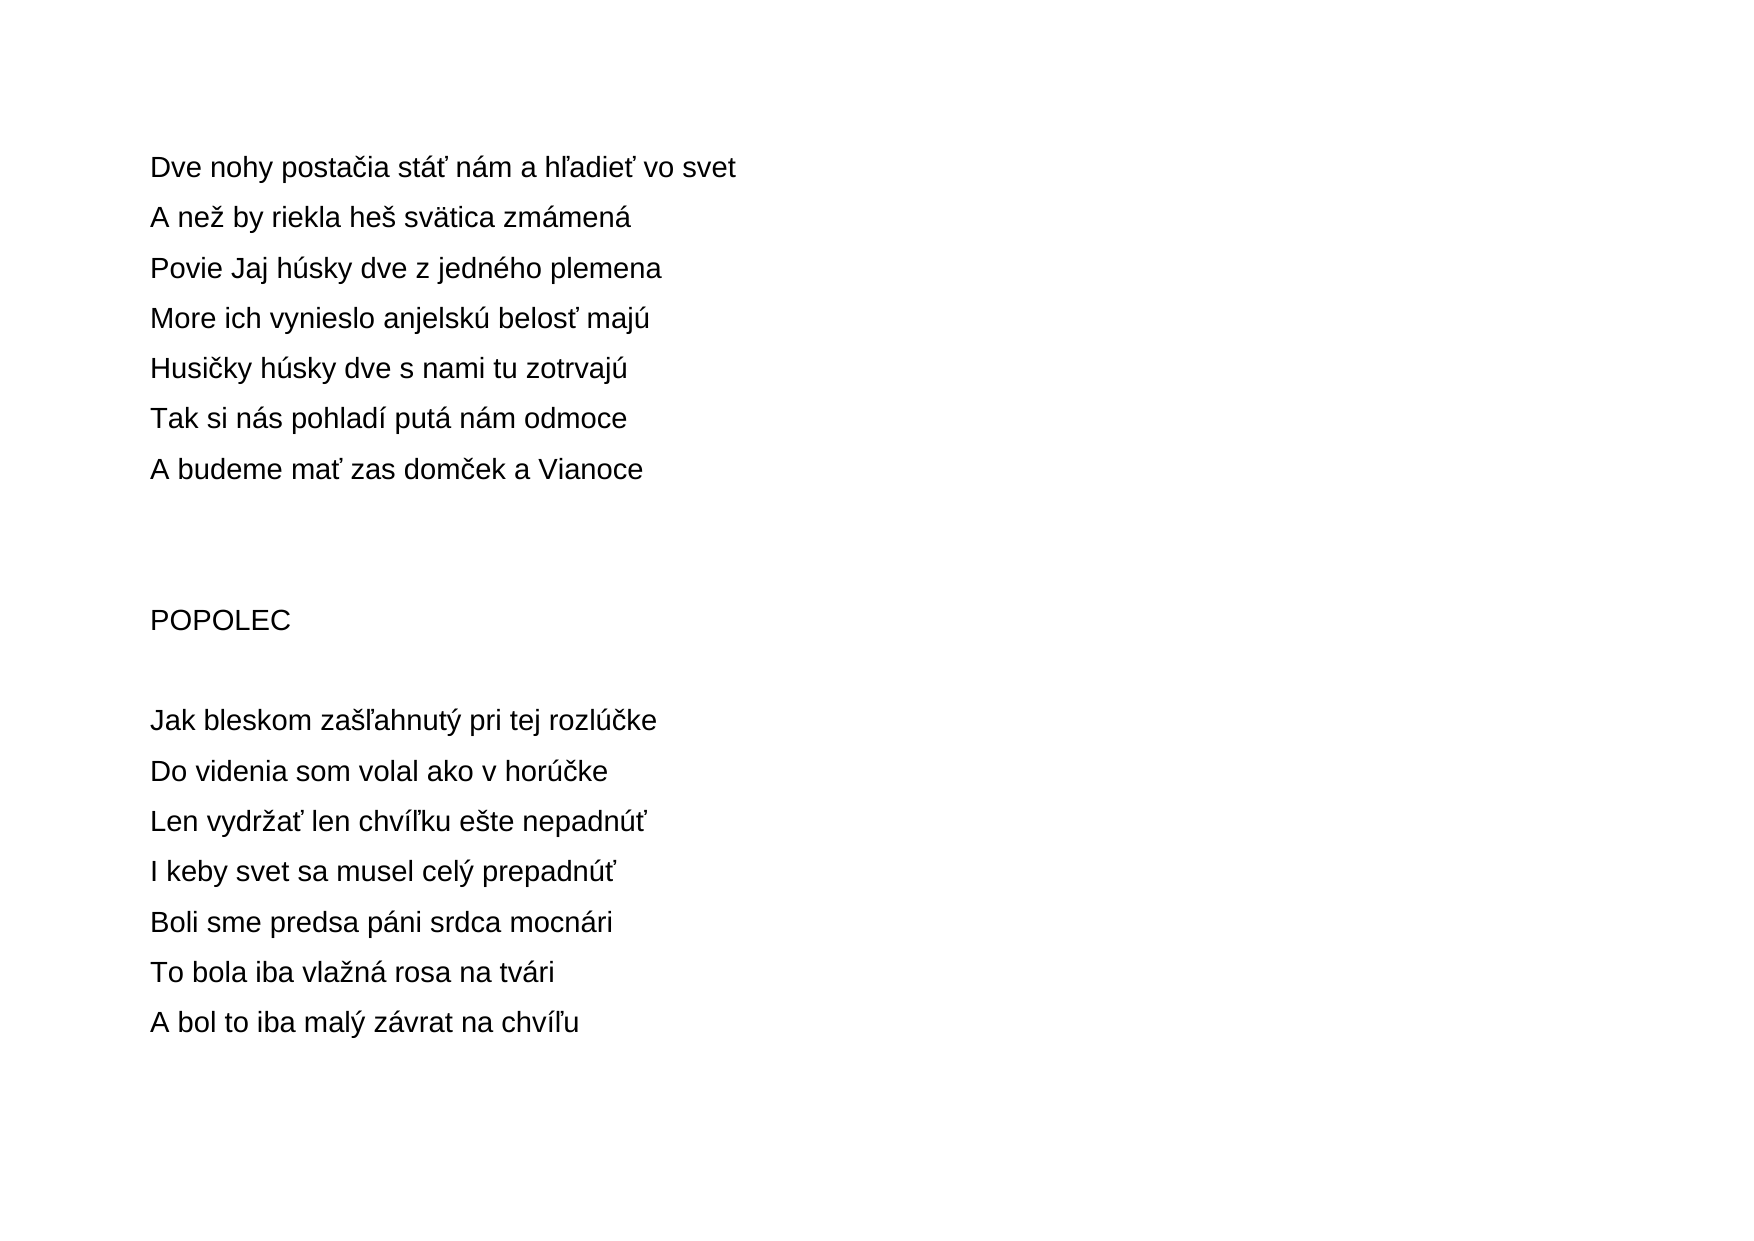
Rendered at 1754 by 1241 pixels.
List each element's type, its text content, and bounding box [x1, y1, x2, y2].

text Husičky húsky dve s nami tu zotrvajú [150, 351, 1242, 385]
text Jak bleskom zašľahnutý pri tej rozlúčke [150, 703, 1242, 737]
text A budeme mať zas domček a Vianoce [150, 452, 1242, 485]
text Boli sme predsa páni srdca mocnári [150, 905, 1242, 938]
text A bol to iba malý závrat na chvíľu [150, 1005, 1242, 1039]
text To bola iba vlažná rosa na tvári [150, 955, 1242, 988]
text Do videnia som volal ako v horúčke [150, 754, 1242, 787]
text More ich vynieslo anjelskú belosť majú [150, 301, 1242, 334]
text Tak si nás pohladí putá nám odmoce [150, 402, 1242, 435]
text Dve nohy postačia stáť nám a hľadieť vo svet [150, 150, 1242, 183]
text Povie Jaj húsky dve z jedného plemena [150, 251, 1242, 284]
text I keby svet sa musel celý prepadnúť [150, 854, 1242, 888]
text Len vydržať len chvíľku ešte nepadnúť [150, 804, 1242, 838]
text A než by riekla heš svätica zmámená [150, 200, 1242, 234]
text POPOLEC [150, 603, 1242, 636]
